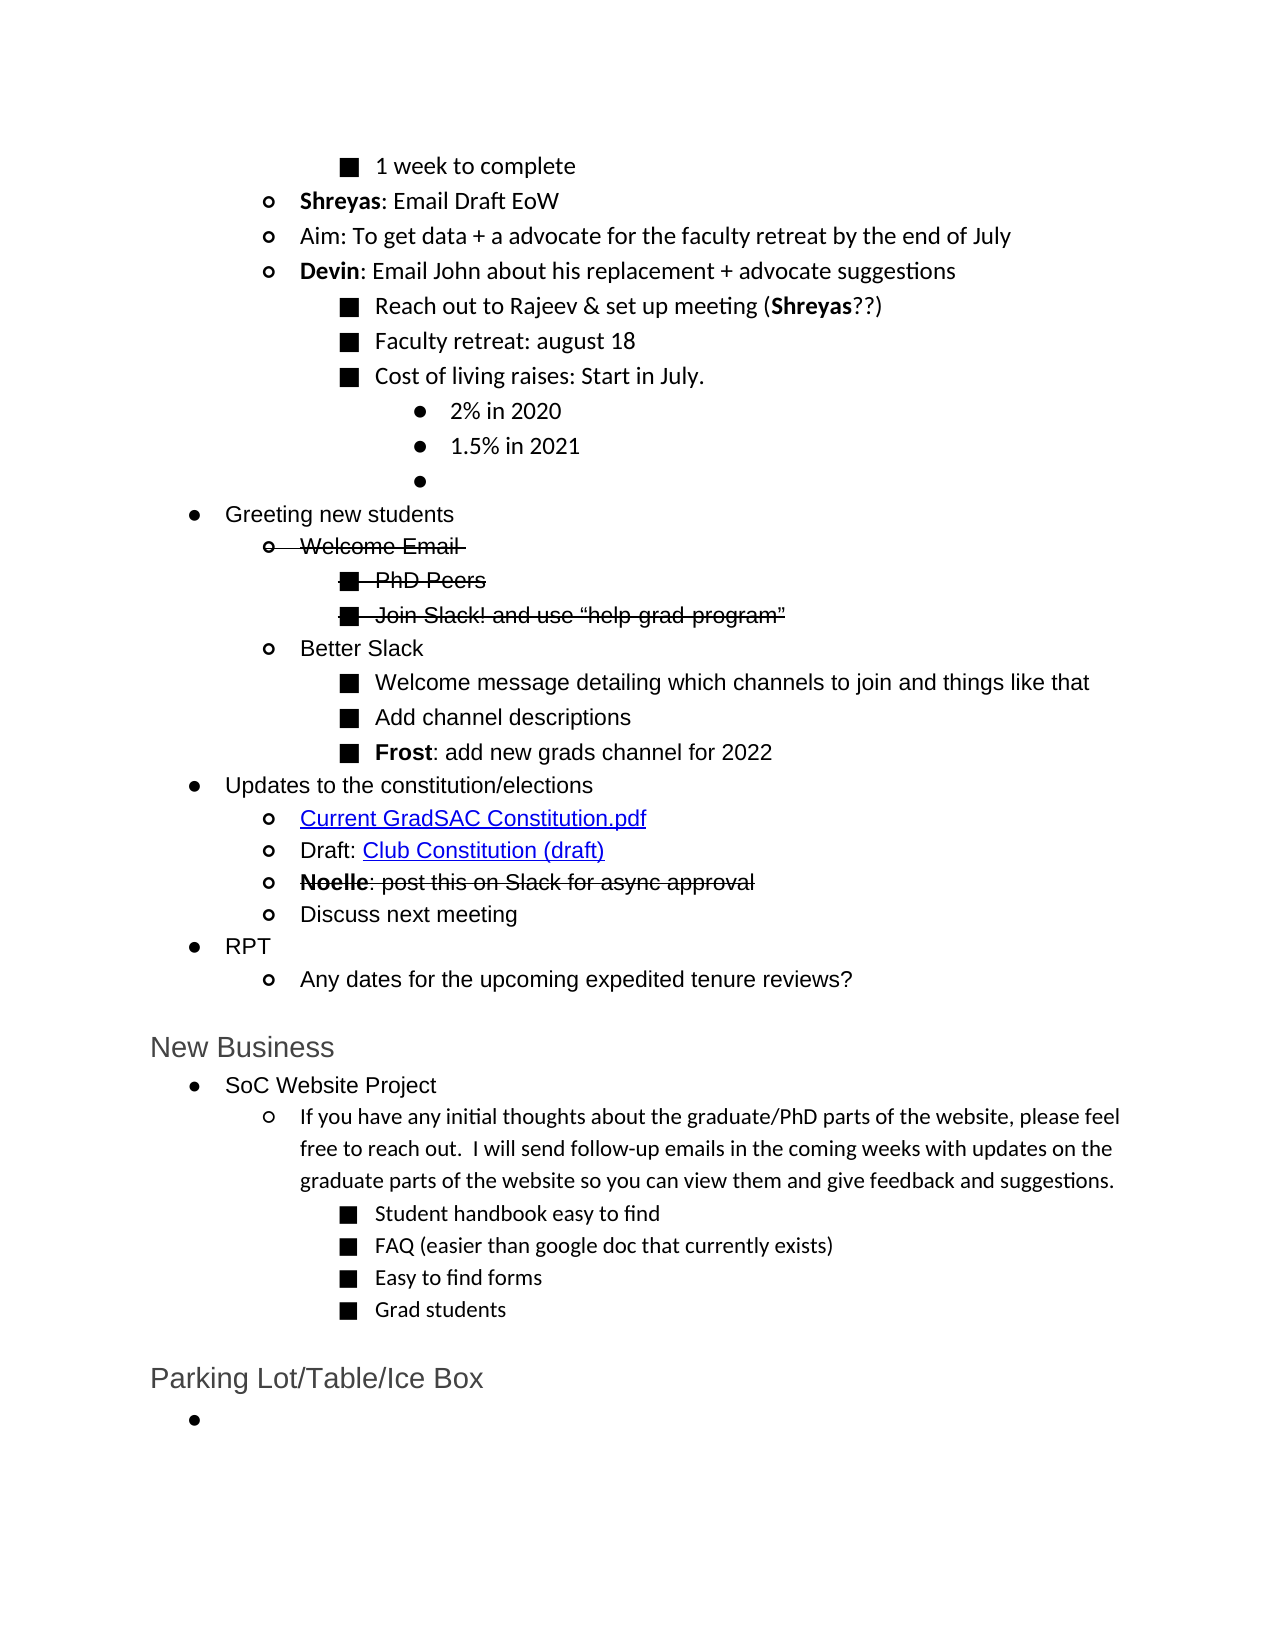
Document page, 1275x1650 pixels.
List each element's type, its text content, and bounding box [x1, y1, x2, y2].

list SoC Website Project [187, 1072, 1125, 1098]
list RPT [187, 932, 1125, 961]
list Grad students [337, 1295, 1125, 1323]
list Draft: Club Constitution (draft) [262, 836, 1125, 864]
list Join Slack! and use “help-grad-program” [337, 599, 1125, 630]
list Greeting new students [187, 500, 1125, 528]
list Welcome message detailing which channels to join and things like that [337, 667, 1125, 697]
list Better Slack [262, 634, 1125, 662]
subtitle Parking Lot/Table/Ice Box [150, 1361, 1125, 1394]
list FAQ (easier than google doc that currently exists) [337, 1231, 1125, 1259]
list 1.5% in 2021 [412, 430, 1125, 461]
list Frost: add new grads channel for 2022 [337, 737, 1125, 767]
list Reach out to Rajeev & set up meeting (Shreyas??) [337, 290, 1125, 321]
list Devin: Email John about his replacement + advocate suggestions [262, 255, 1125, 286]
list Discuss next meeting [262, 900, 1125, 928]
list Easy to find forms [337, 1263, 1125, 1291]
list If you have any initial thoughts about the graduate/PhD parts of the website, please feel free to reach out. I will send follow-up emails in the coming weeks with updates on the graduate parts of the website so you can view them and give feedback and suggestions. [262, 1102, 1125, 1195]
list Cost of living raises: Start in July. [337, 360, 1125, 391]
list Shreyas: Email Draft EoW [262, 185, 1125, 216]
list Welcome Email [262, 532, 1125, 560]
list Student handbook easy to find [337, 1199, 1125, 1227]
list Current GradSAC Constitution.pdf [262, 804, 1125, 832]
list Aim: To get data + a advocate for the faculty retreat by the end of July [262, 220, 1125, 251]
list Updates to the constitution/elections [187, 772, 1125, 799]
list PhD Peers [337, 564, 1125, 595]
subtitle New Business [150, 1030, 1125, 1064]
list Faculty retreat: august 18 [337, 325, 1125, 356]
list 1 week to complete [337, 150, 1125, 181]
list Add channel descriptions [337, 702, 1125, 732]
list Noelle: post this on Slack for async approval [262, 868, 1125, 896]
list Any dates for the upcoming expedited tenure reviews? [262, 965, 1125, 993]
list 2% in 2020 [412, 395, 1125, 426]
